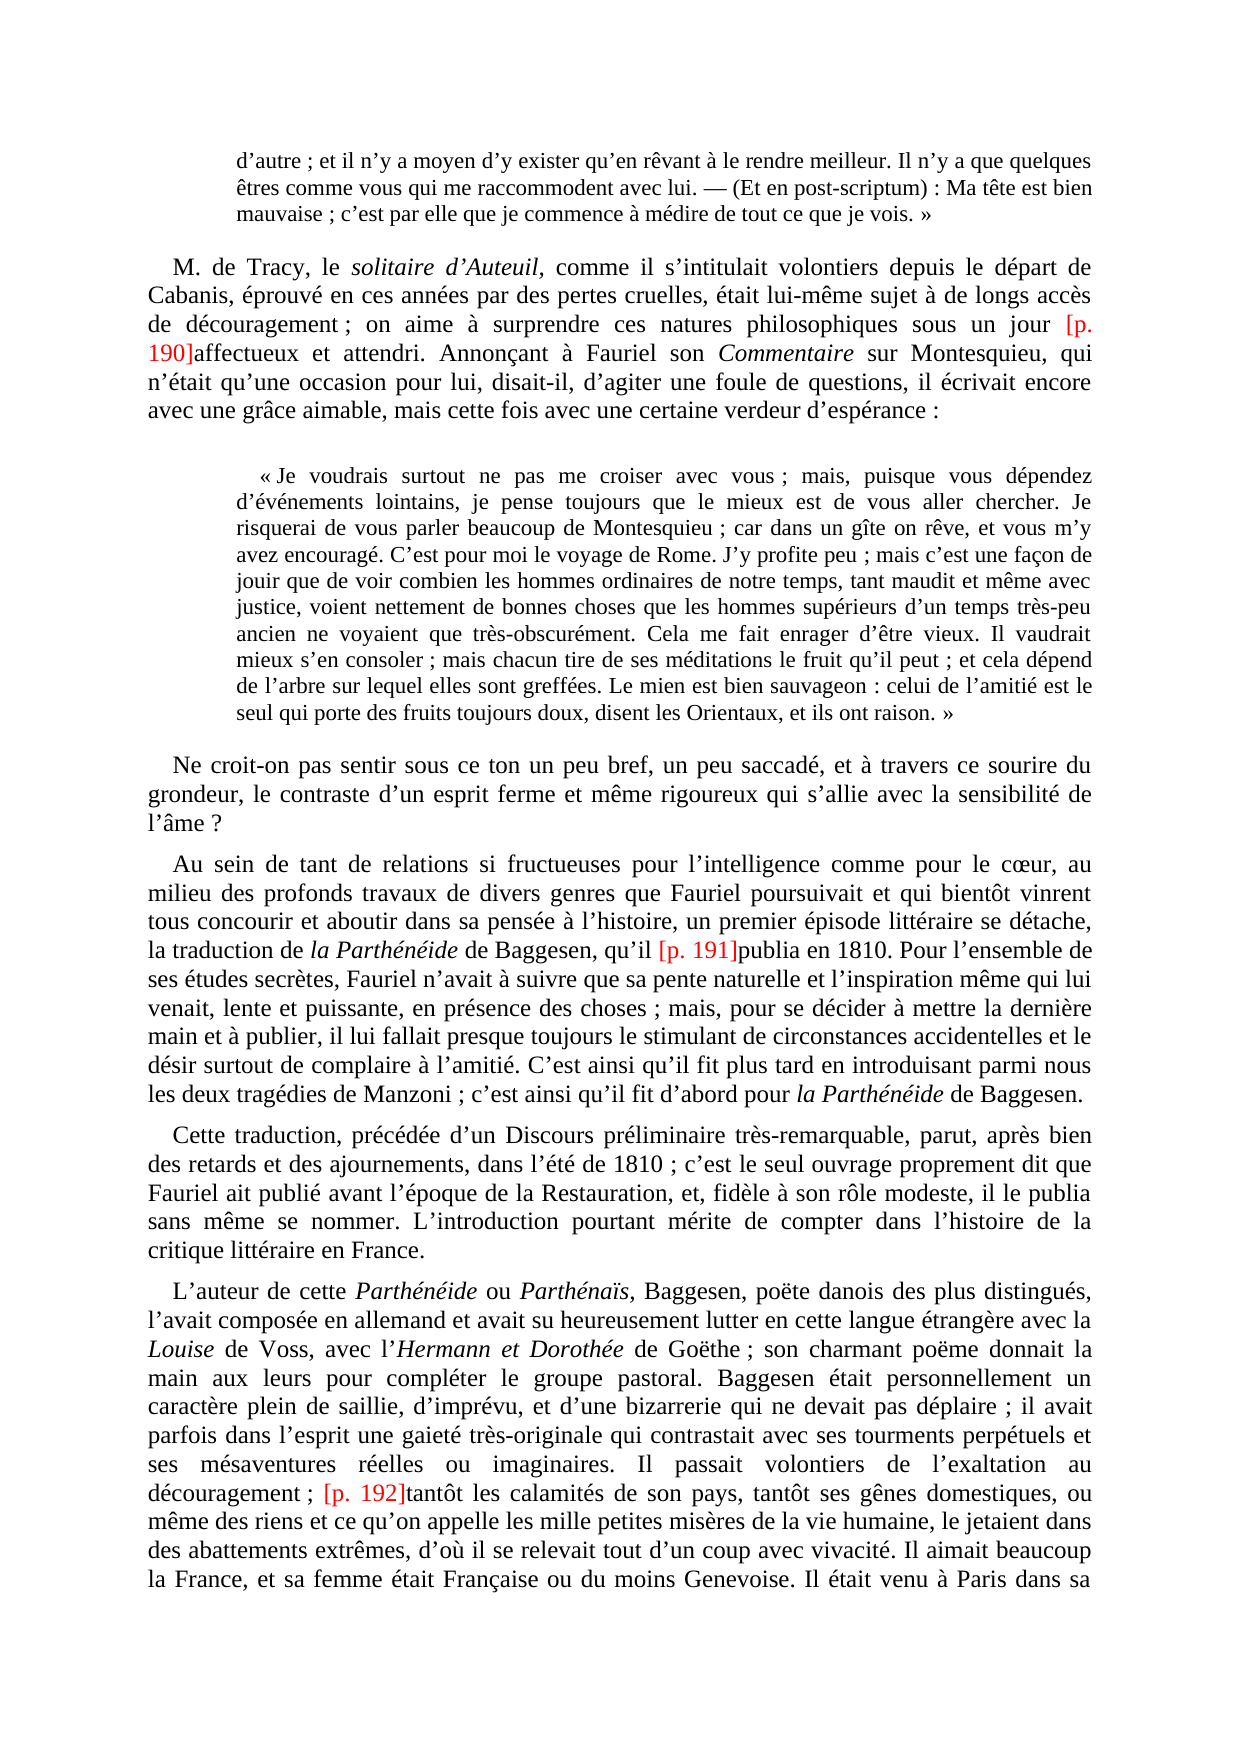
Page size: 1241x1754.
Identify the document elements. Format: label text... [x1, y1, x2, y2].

text Ne croit-on pas sentir sous ce ton un peu bref, un peu saccadé, et à travers ce sourire du grondeur, le contraste d’un esprit ferme et même rigoureux qui s’allie avec la sensibilité de l’âme ? [148, 750, 1093, 836]
text Cette traduction, précédée d’un Discours préliminaire très-remarquable, parut, après bien des retards et des ajournements, dans l’été de 1810 ; c’est le seul ouvrage proprement dit que Fauriel ait publié avant l’époque de la Restauration, et, fidèle à son rôle modeste, il le publia sans même se nommer. L’introduction pourtant mérite de compter dans l’histoire de la critique littéraire en France. [148, 1120, 1093, 1264]
text d’autre ; et il n’y a moyen d’y exister qu’en rêvant à le rendre meilleur. Il n’y a que quelques êtres comme vous qui me raccommodent avec lui. — (Et en post-scriptum) : Ma tête est bien mauvaise ; c’est par elle que je commence à médire de tout ce que je vois. » [236, 148, 1093, 227]
text M. de Tracy, le solitaire d’Auteuil, comme il s’intitulait volontiers depuis le départ de Cabanis, éprouvé en ces années par des pertes cruelles, était lui-même sujet à de longs accès de découragement ; on aime à surprendre ces natures philosophiques sous un jour [p. 190]affectueux et attendri. Annonçant à Fauriel son Commentaire sur Montesquieu, qui n’était qu’une occasion pour lui, disait-il, d’agiter une foule de questions, il écrivait encore avec une grâce aimable, mais cette fois avec une certaine verdeur d’espérance : [148, 252, 1093, 424]
text « Je voudrais surtout ne pas me croiser avec vous ; mais, puisque vous dépendez d’événements lointains, je pense toujours que le mieux est de vous aller chercher. Je risquerai de vous parler beaucoup de Montesquieu ; car dans un gîte on rêve, et vous m’y avez encouragé. C’est pour moi le voyage de Rome. J’y profite peu ; mais c’est une façon de jouir que de voir combien les hommes ordinaires de notre temps, tant maudit et même avec justice, voient nettement de bonnes choses que les hommes supérieurs d’un temps très-peu ancien ne voyaient que très-obscurément. Cela me fait enrager d’être vieux. Il vaudrait mieux s’en consoler ; mais chacun tire de ses méditations le fruit qu’il peut ; et cela dépend de l’arbre sur lequel elles sont greffées. Le mien est bien sauvageon : celui de l’amitié est le seul qui porte des fruits toujours doux, disent les Orientaux, et ils ont raison. » [236, 462, 1093, 725]
text L’auteur de cette Parthénéide ou Parthénaïs, Baggesen, poëte danois des plus distingués, l’avait composée en allemand et avait su heureusement lutter en cette langue étrangère avec la Louise de Voss, avec l’Hermann et Dorothée de Goëthe ; son charmant poëme donnait la main aux leurs pour compléter le groupe pastoral. Baggesen était personnellement un caractère plein de saillie, d’imprévu, et d’une bizarrerie qui ne devait pas déplaire ; il avait parfois dans l’esprit une gaieté très-originale qui contrastait avec ses tourments perpétuels et ses mésaventures réelles ou imaginaires. Il passait volontiers de l’exaltation au découragement ; [p. 192]tantôt les calamités de son pays, tantôt ses gênes domestiques, ou même des riens et ce qu’on appelle les mille petites misères de la vie humaine, le jetaient dans des abattements extrêmes, d’où il se relevait tout d’un coup avec vivacité. Il aimait beaucoup la France, et sa femme était Française ou du moins Genevoise. Il était venu à Paris dans sa [148, 1276, 1093, 1593]
text Au sein de tant de relations si fructueuses pour l’intelligence comme pour le cœur, au milieu des profonds travaux de divers genres que Fauriel poursuivait et qui bientôt vinrent tous concourir et aboutir dans sa pensée à l’histoire, un premier épisode littéraire se détache, la traduction de la Parthénéide de Baggesen, qu’il [p. 191]publia en 1810. Pour l’ensemble de ses études secrètes, Fauriel n’avait à suivre que sa pente naturelle et l’inspiration même qui lui venait, lente et puissante, en présence des choses ; mais, pour se décider à mettre la dernière main et à publier, il lui fallait presque toujours le stimulant de circonstances accidentelles et le désir surtout de complaire à l’amitié. C’est ainsi qu’il fit plus tard en introduisant parmi nous les deux tragédies de Manzoni ; c’est ainsi qu’il fit d’abord pour la Parthénéide de Baggesen. [148, 849, 1093, 1108]
